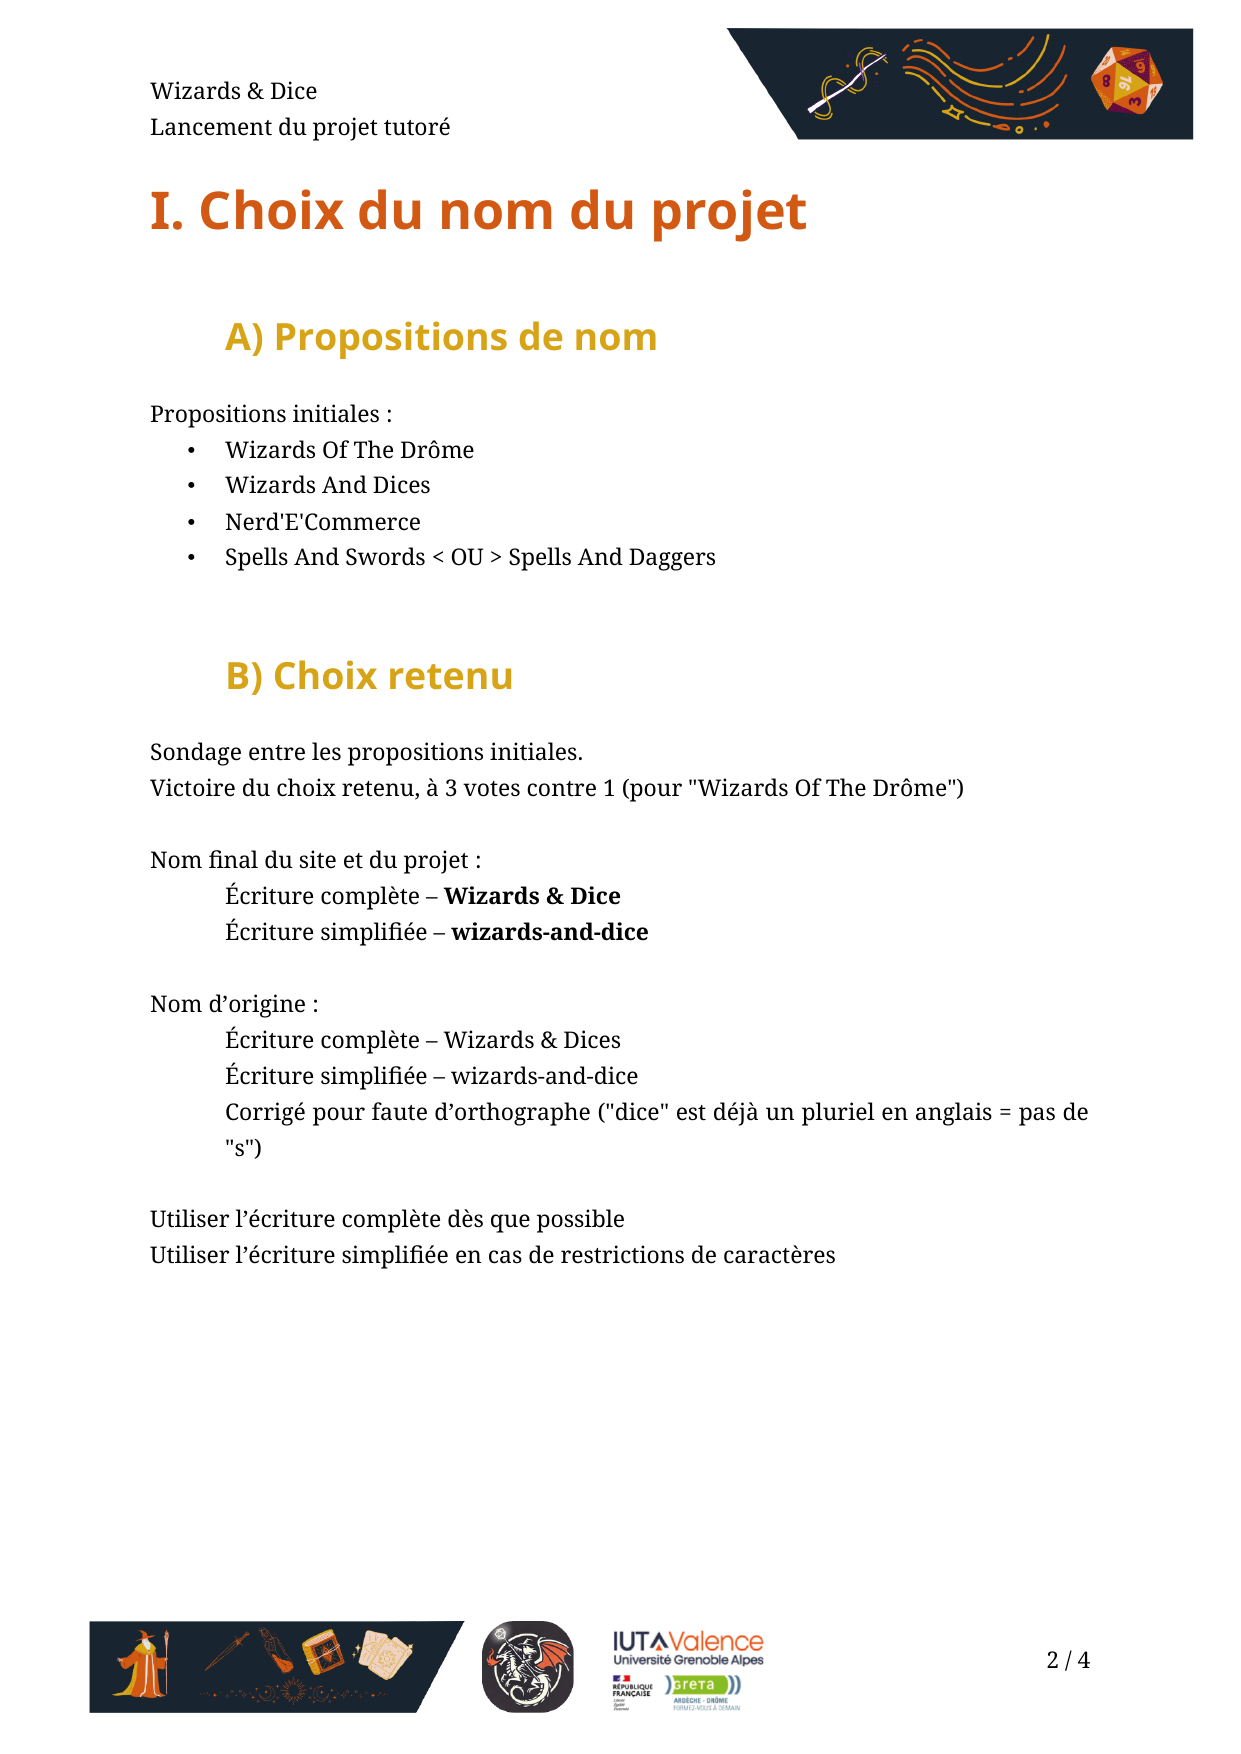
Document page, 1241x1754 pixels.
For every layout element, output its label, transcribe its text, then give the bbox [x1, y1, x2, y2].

list Wizards Of The Drôme [187, 433, 1090, 465]
list Wizards And Dices [187, 469, 1090, 501]
text Écriture simplifiée – wizards-and-dice [225, 916, 1090, 947]
text Nom final du site et du projet : [150, 844, 1090, 875]
text Victoire du choix retenu, à 3 votes contre 1 (pour "Wizards Of The Drôme") [150, 772, 1090, 803]
picture [81, 1610, 788, 1722]
text Sondage entre les propositions initiales. [150, 736, 1090, 767]
list Nerd'E'Commerce [187, 505, 1090, 537]
subtitle A) Propositions de nom [225, 311, 1090, 362]
text Propositions initiales : [150, 398, 1090, 429]
text Utiliser l’écriture simplifiée en cas de restrictions de caractères [150, 1239, 1090, 1271]
subtitle I. Choix du nom du projet [150, 174, 1090, 245]
text Écriture simplifiée – wizards-and-dice [225, 1059, 1090, 1091]
text Corrigé pour faute d’orthographe ("dice" est déjà un pluriel en anglais = pas de "s") [225, 1096, 1090, 1163]
text Nom d’origine : [150, 988, 1090, 1019]
list Spells And Swords < OU > Spells And Daggers [187, 541, 1090, 573]
picture [720, 18, 1208, 153]
text Utiliser l’écriture complète dès que possible [150, 1203, 1090, 1234]
subtitle B) Choix retenu [225, 649, 1090, 700]
text Écriture complète – Wizards & Dice [225, 880, 1090, 911]
text Écriture complète – Wizards & Dices [225, 1024, 1090, 1055]
